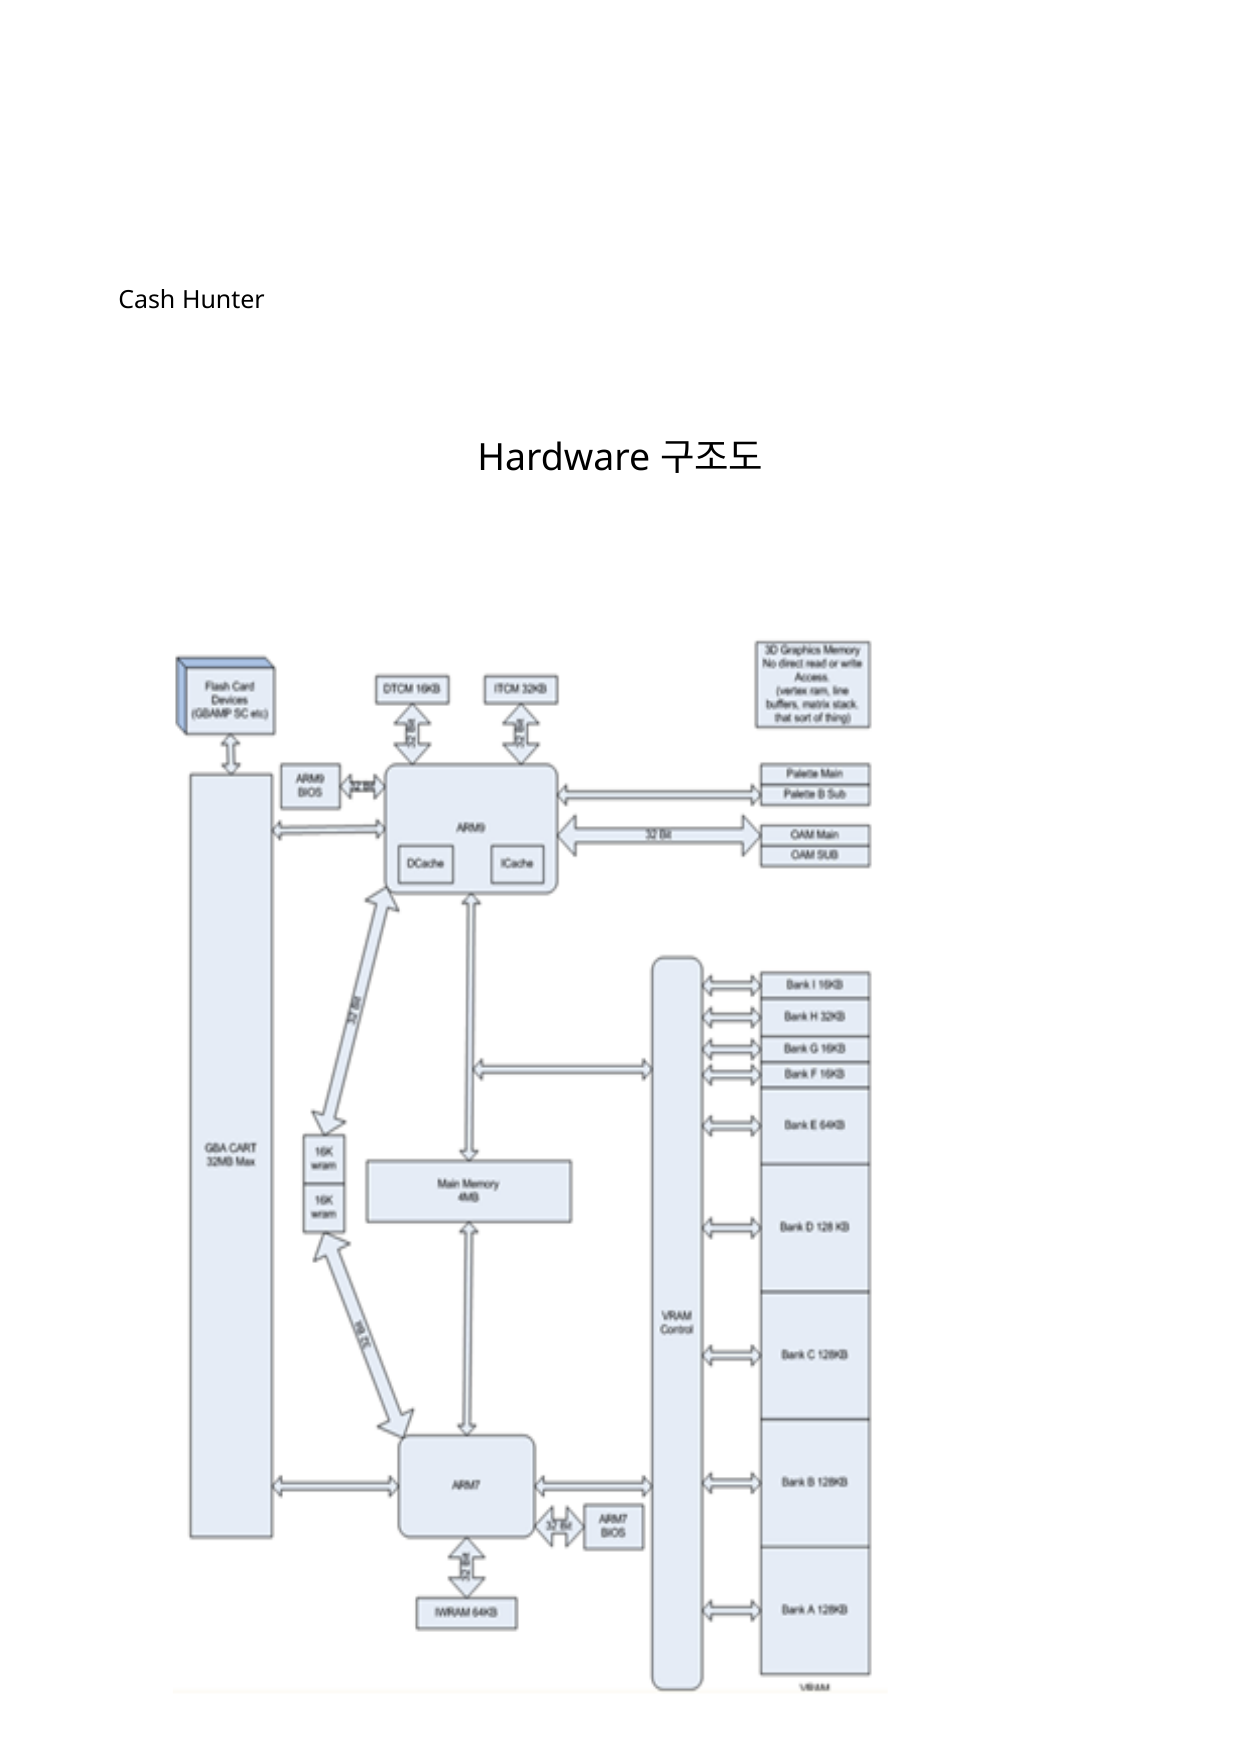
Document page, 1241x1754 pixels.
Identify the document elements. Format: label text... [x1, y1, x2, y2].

text Cash Hunter [118, 282, 1122, 316]
text Hardware 구조도 [118, 427, 1122, 482]
